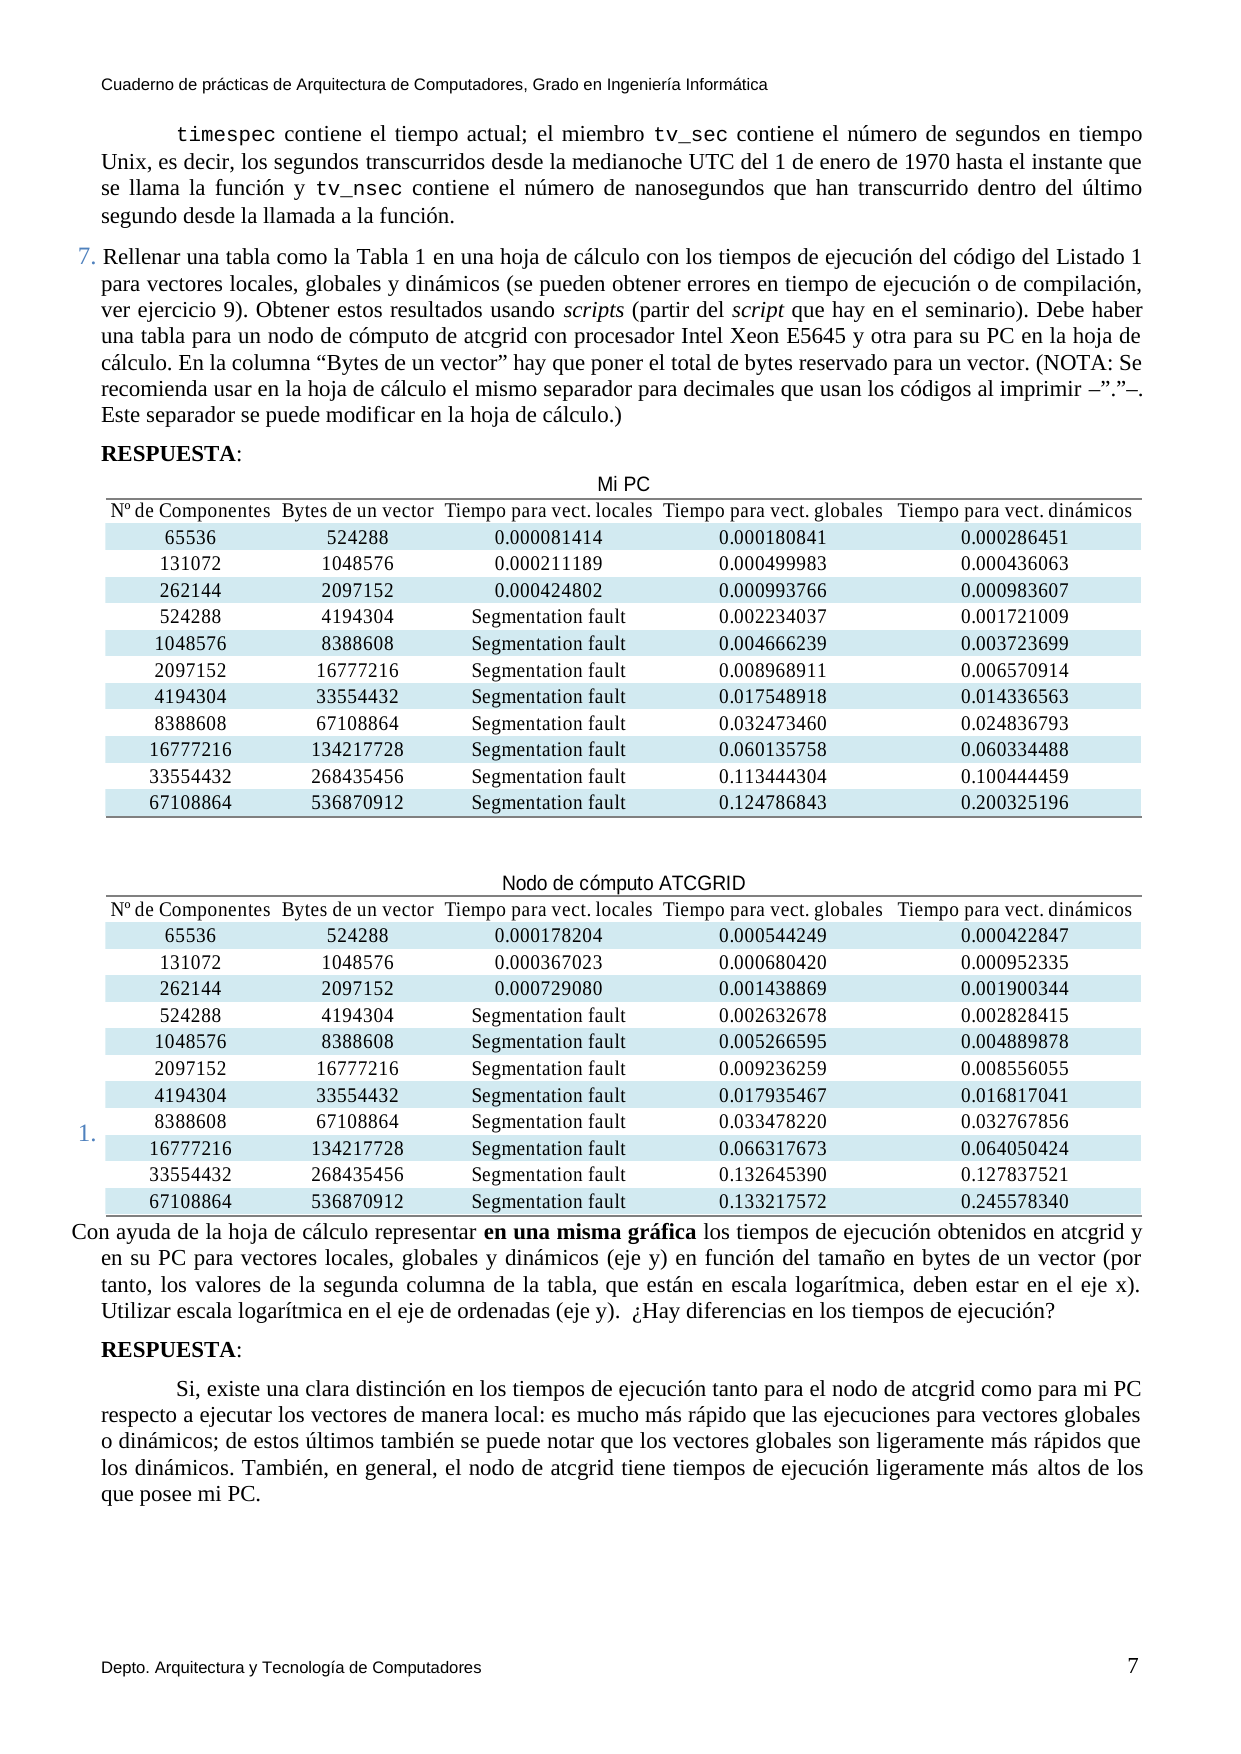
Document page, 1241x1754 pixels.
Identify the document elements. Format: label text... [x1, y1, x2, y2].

list Rellenar una tabla como la Tabla 1 en una hoja de cálculo con los tiempos de ejecución del código del Listado 1 para vectores locales, globales y dinámicos (se pueden obtener errores en tiempo de ejecución o de compilación, ver ejercicio 9). Obtener estos resultados usando scripts (partir del script que hay en el seminario). Debe haber una tabla para un nodo de cómputo de atcgrid con procesador Intel Xeon E5645 y otra para su PC en la hoja de cálculo. En la columna “Bytes de un vector” hay que poner el total de bytes reservado para un vector. (NOTA: Se recomienda usar en la hoja de cálculo el mismo separador para decimales que usan los códigos al imprimir ‒”.”‒. Este separador se puede modificar en la hoja de cálculo.) [71, 241, 1143, 428]
list RESPUESTA: [101, 440, 1143, 467]
list Si, existe una clara distinción en los tiempos de ejecución tanto para el nodo de atcgrid como para mi PC respecto a ejecutar los vectores de manera local: es mucho más rápido que las ejecuciones para vectores globales o dinámicos; de estos últimos también se puede notar que los vectores globales son ligeramente más rápidos que los dinámicos. También, en general, el nodo de atcgrid tiene tiempos de ejecución ligeramente más altos de los que posee mi PC. [101, 1375, 1143, 1507]
list timespec contiene el tiempo actual; el miembro tv_sec contiene el número de segundos en tiempo Unix, es decir, los segundos transcurridos desde la medianoche UTC del 1 de enero de 1970 hasta el instante que se llama la función y tv_nsec contiene el número de nanosegundos que han transcurrido dentro del último segundo desde la llamada a la función. [101, 121, 1143, 228]
list Con ayuda de la hoja de cálculo representar en una misma gráfica los tiempos de ejecución obtenidos en atcgrid y en su PC para vectores locales, globales y dinámicos (eje y) en función del tamaño en bytes de un vector (por tanto, los valores de la segunda columna de la tabla, que están en escala logarítmica, deben estar en el eje x). Utilizar escala logarítmica en el eje de ordenadas (eje y). ¿Hay diferencias en los tiempos de ejecución? [71, 1118, 1143, 1323]
list RESPUESTA: [101, 1336, 1143, 1362]
